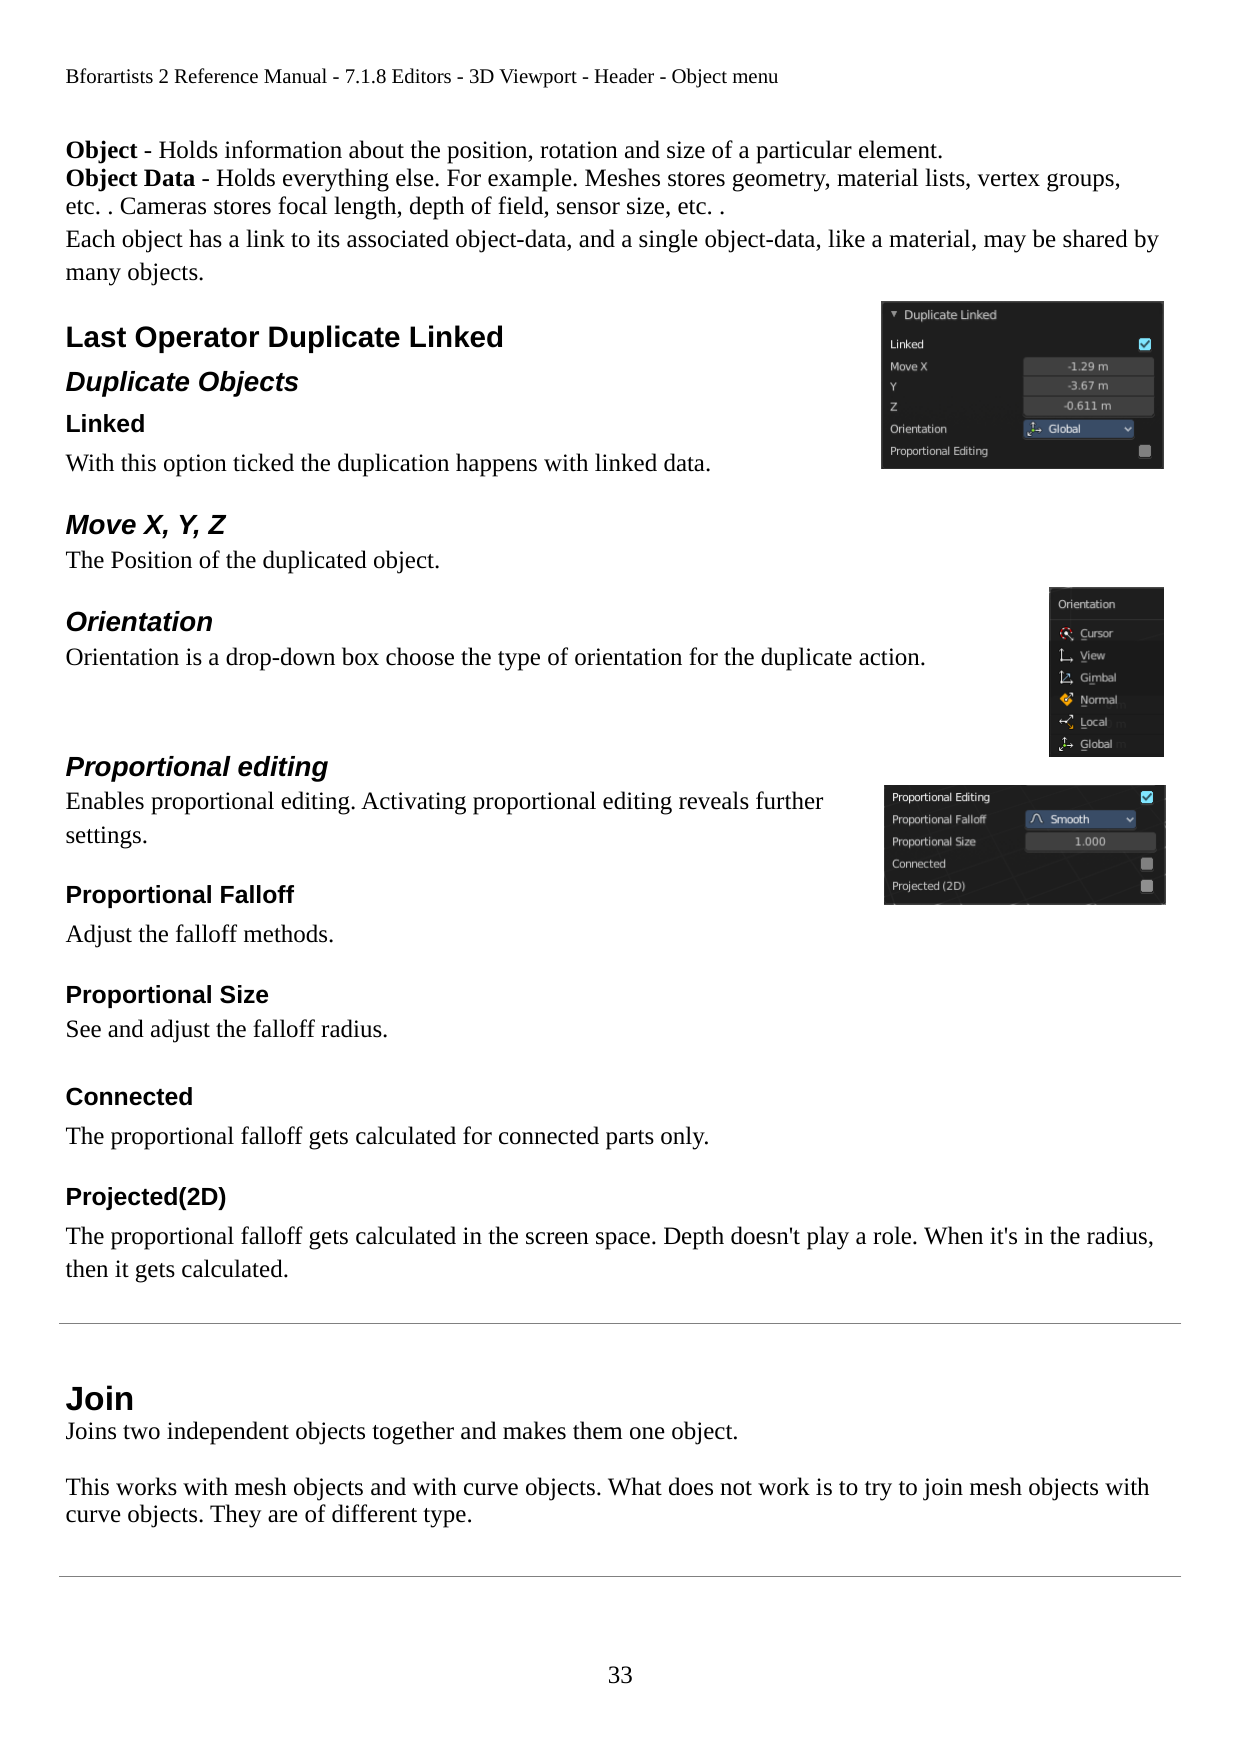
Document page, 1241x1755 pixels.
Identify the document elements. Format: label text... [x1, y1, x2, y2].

text Enables proportional editing. Activating proportional editing reveals further settings. [59, 781, 1181, 848]
subtitle Proportional Falloff [59, 875, 1181, 909]
subtitle Proportional Size [59, 974, 1181, 1008]
subtitle Projected(2D) [59, 1176, 1181, 1210]
subtitle Duplicate Objects [59, 360, 881, 397]
subtitle [1164, 315, 1181, 354]
text See and adjust the falloff radius. [59, 1008, 1181, 1042]
picture [884, 785, 1166, 905]
subtitle Join [59, 1374, 1181, 1417]
text Orientation is a drop-down box choose the type of orientation for the duplicate action. [59, 637, 1049, 671]
subtitle Proportional editing [59, 745, 1181, 781]
text Each object has a link to its associated object-data, and a single object-data, like a material, may be shared by many objects. [59, 219, 1181, 286]
text With this option ticked the duplication happens with linked data. [59, 443, 1181, 477]
subtitle Move X, Y, Z [59, 503, 1181, 540]
subtitle Object Data - Holds everything else. For example. Meshes stores geometry, material lists, vertex groups, etc. . Cameras stores focal length, depth of field, sensor size, etc. . [59, 164, 1181, 219]
text This works with mesh objects and with curve objects. What does not work is to try to join mesh objects with curve objects. They are of different type. [59, 1473, 1181, 1528]
subtitle [1164, 404, 1181, 438]
subtitle [1164, 600, 1181, 637]
subtitle Orientation [59, 600, 1049, 637]
text Joins two independent objects together and makes them one object. [59, 1417, 1181, 1445]
text Adjust the falloff methods. [59, 914, 1181, 948]
text The Position of the duplicated object. [59, 540, 1181, 574]
text The proportional falloff gets calculated for connected parts only. [59, 1116, 1181, 1150]
subtitle Connected [59, 1076, 1181, 1110]
picture [881, 301, 1164, 469]
subtitle Object - Holds information about the position, rotation and size of a particular element. [59, 130, 1181, 164]
subtitle [1164, 360, 1181, 397]
subtitle Last Operator Duplicate Linked [59, 315, 881, 354]
picture [1049, 587, 1164, 757]
subtitle Linked [59, 404, 881, 438]
text The proportional falloff gets calculated in the screen space. Depth doesn't play a role. When it's in the radius, then it gets calculated. [59, 1216, 1181, 1289]
